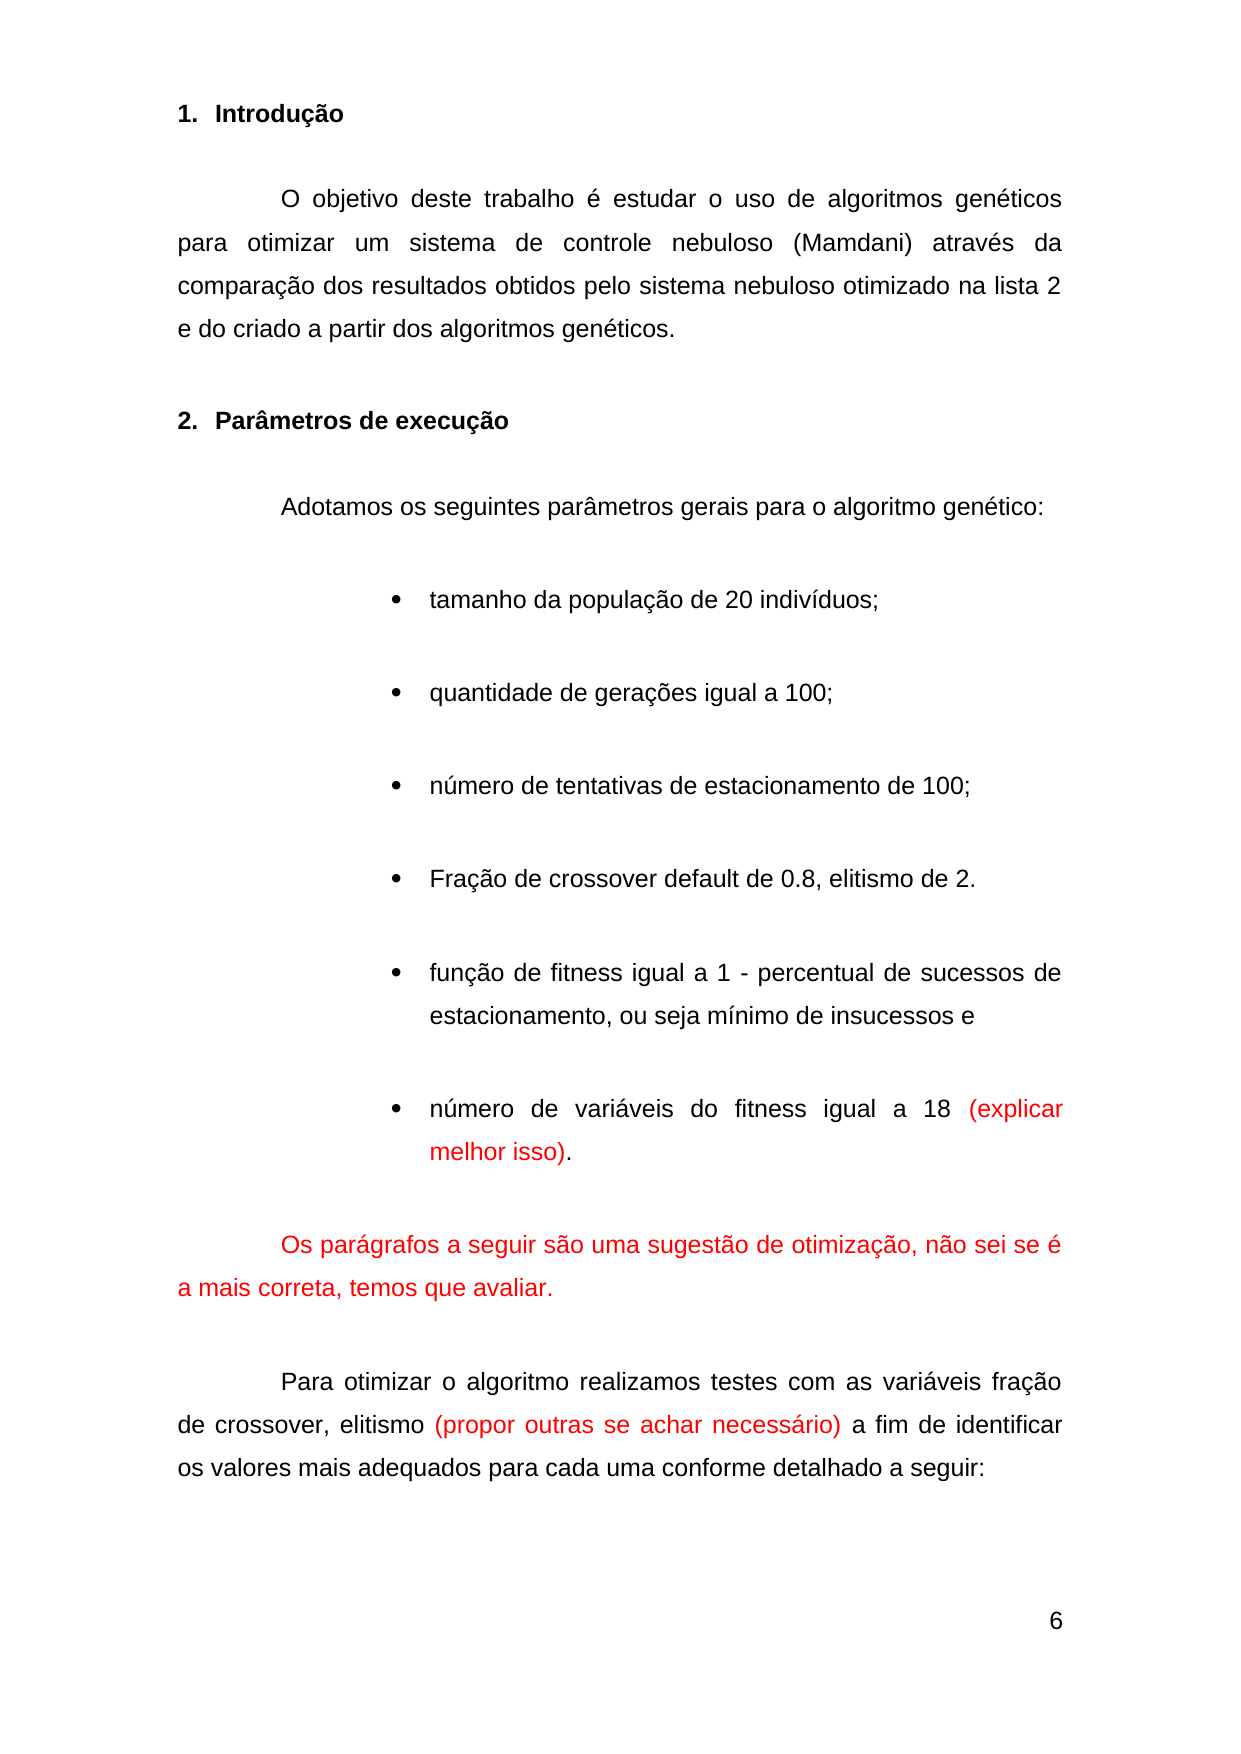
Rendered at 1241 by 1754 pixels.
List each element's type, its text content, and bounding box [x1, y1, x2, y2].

list número de tentativas de estacionamento de 100; [392, 771, 1063, 800]
list número de variáveis do fitness igual a 18 (explicar melhor isso). [392, 1094, 1063, 1166]
list quantidade de gerações igual a 100; [392, 678, 1063, 707]
text Adotamos os seguintes parâmetros gerais para o algoritmo genético: [177, 491, 1063, 520]
text Os parágrafos a seguir são uma sugestão de otimização, não sei se é a mais correta, temos que avaliar. [177, 1230, 1063, 1302]
text O objetivo deste trabalho é estudar o uso de algoritmos genéticos para otimizar um sistema de controle nebuloso (Mamdani) através da comparação dos resultados obtidos pelo sistema nebuloso otimizado na lista 2 e do criado a partir dos algoritmos genéticos. [177, 184, 1063, 343]
list função de fitness igual a 1 - percentual de sucessos de estacionamento, ou seja mínimo de insucessos e [392, 957, 1063, 1029]
list Fração de crossover default de 0.8, elitismo de 2. [392, 864, 1063, 893]
subtitle Introdução [177, 99, 1063, 127]
list tamanho da população de 20 indivíduos; [392, 584, 1063, 613]
subtitle Parâmetros de execução [177, 406, 1063, 434]
text Para otimizar o algoritmo realizamos testes com as variáveis fração de crossover, elitismo (propor outras se achar necessário) a fim de identificar os valores mais adequados para cada uma conforme detalhado a seguir: [177, 1366, 1063, 1481]
